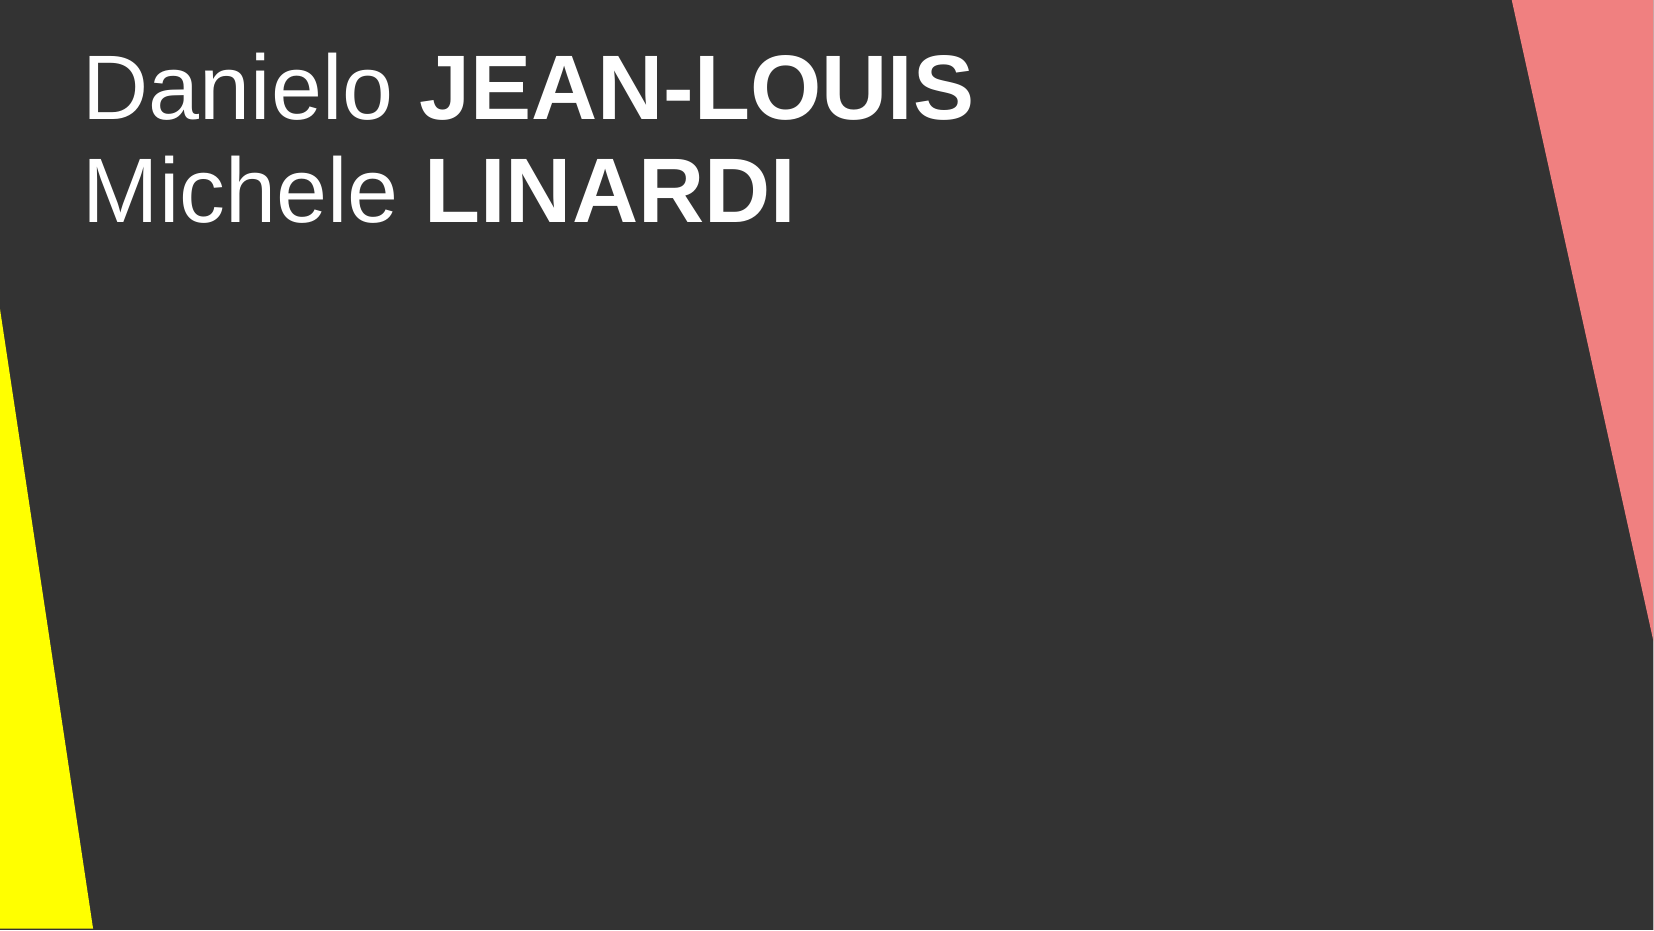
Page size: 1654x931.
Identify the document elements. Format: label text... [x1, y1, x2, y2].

text_box [0, 309, 94, 929]
text_box [1511, 0, 1654, 644]
text_box Danielo JEAN-LOUIS Michele LINARDI [82, 36, 1571, 758]
